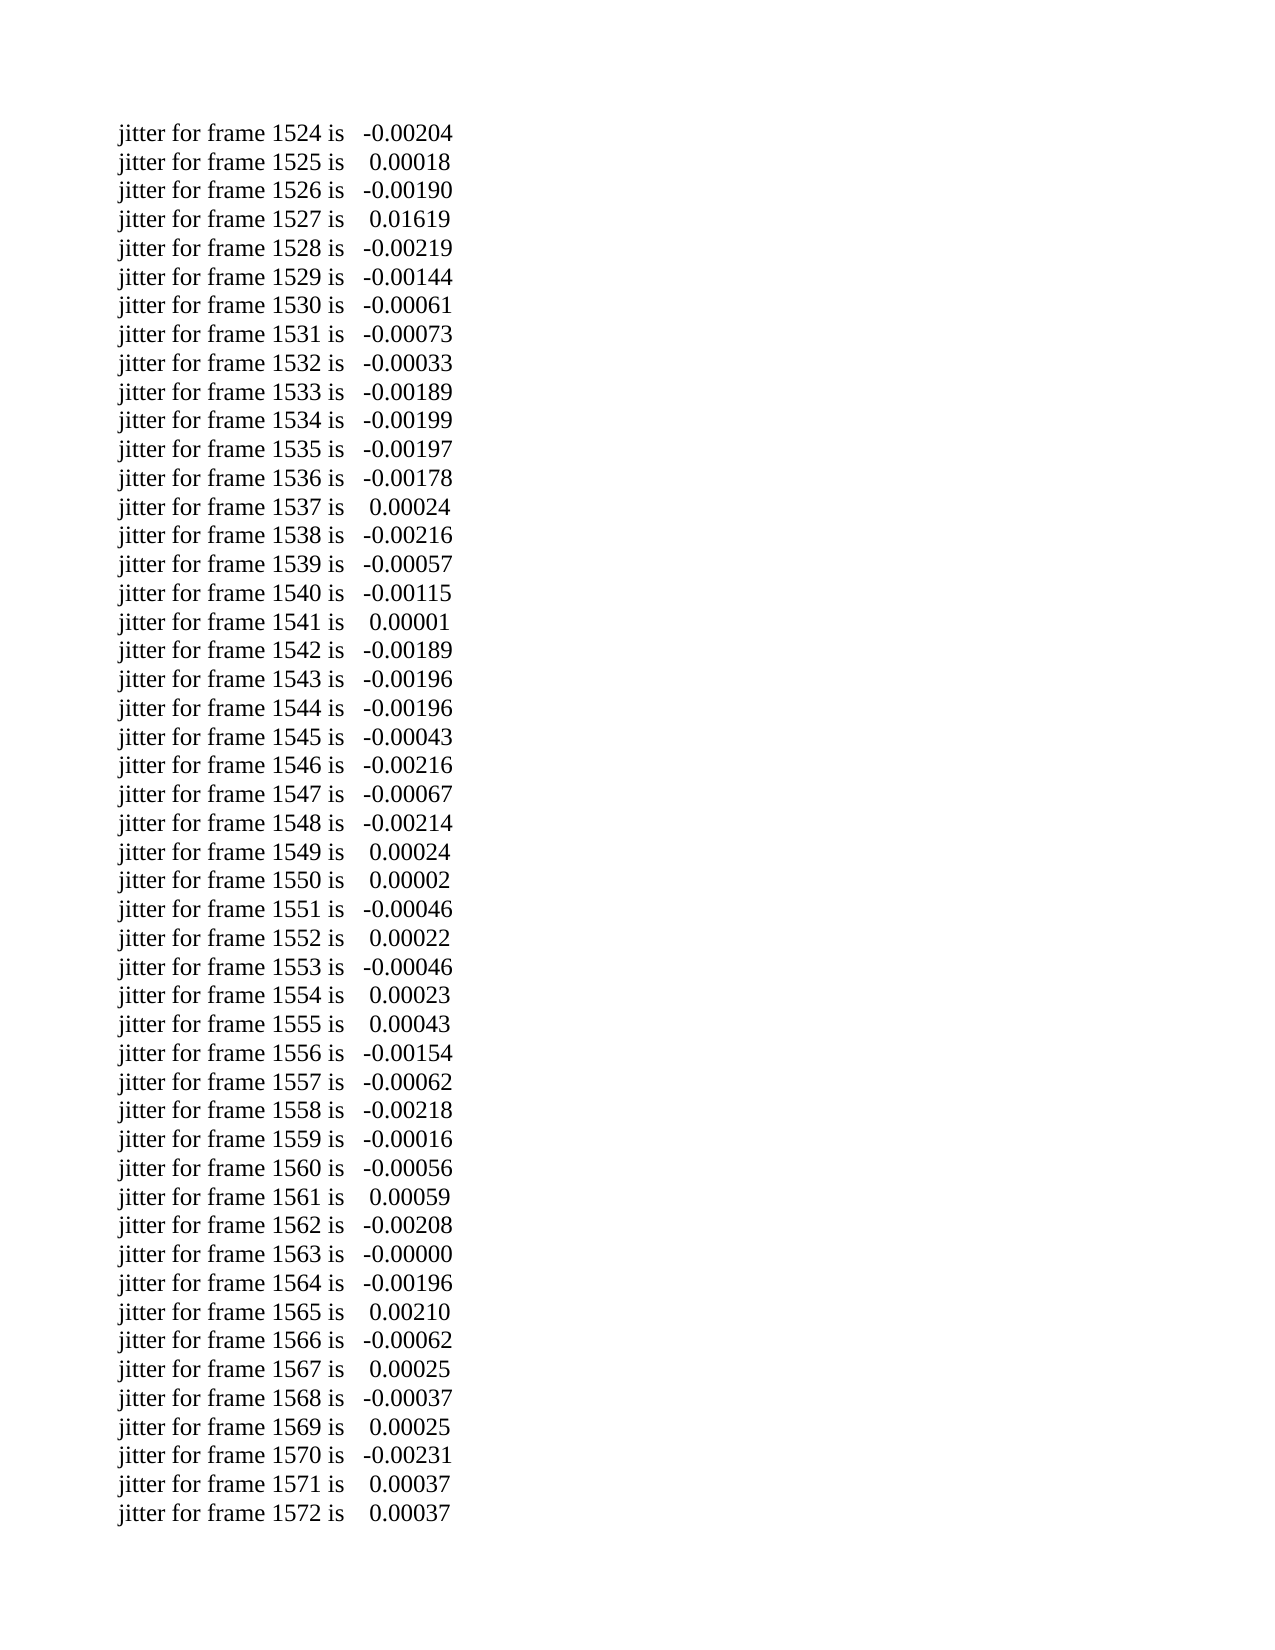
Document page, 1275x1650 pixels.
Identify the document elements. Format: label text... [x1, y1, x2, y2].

text jitter for frame 1529 is -0.00144 [118, 262, 1157, 291]
text jitter for frame 1541 is 0.00001 [118, 607, 1157, 636]
text jitter for frame 1528 is -0.00219 [118, 233, 1157, 262]
text jitter for frame 1552 is 0.00022 [118, 923, 1157, 952]
text jitter for frame 1547 is -0.00067 [118, 779, 1157, 808]
text jitter for frame 1525 is 0.00018 [118, 147, 1157, 176]
text jitter for frame 1539 is -0.00057 [118, 549, 1157, 578]
text jitter for frame 1571 is 0.00037 [118, 1469, 1157, 1498]
text jitter for frame 1562 is -0.00208 [118, 1211, 1157, 1239]
text jitter for frame 1565 is 0.00210 [118, 1297, 1157, 1326]
text jitter for frame 1543 is -0.00196 [118, 664, 1157, 693]
text jitter for frame 1535 is -0.00197 [118, 434, 1157, 463]
text jitter for frame 1550 is 0.00002 [118, 866, 1157, 894]
text jitter for frame 1555 is 0.00043 [118, 1009, 1157, 1038]
text jitter for frame 1534 is -0.00199 [118, 406, 1157, 434]
text jitter for frame 1564 is -0.00196 [118, 1268, 1157, 1297]
text jitter for frame 1538 is -0.00216 [118, 521, 1157, 549]
text jitter for frame 1566 is -0.00062 [118, 1326, 1157, 1354]
text jitter for frame 1526 is -0.00190 [118, 176, 1157, 204]
text jitter for frame 1557 is -0.00062 [118, 1067, 1157, 1096]
text jitter for frame 1540 is -0.00115 [118, 578, 1157, 607]
text jitter for frame 1563 is -0.00000 [118, 1239, 1157, 1268]
text jitter for frame 1544 is -0.00196 [118, 693, 1157, 722]
text jitter for frame 1533 is -0.00189 [118, 377, 1157, 406]
text jitter for frame 1527 is 0.01619 [118, 204, 1157, 233]
text jitter for frame 1556 is -0.00154 [118, 1038, 1157, 1067]
text jitter for frame 1567 is 0.00025 [118, 1354, 1157, 1383]
text jitter for frame 1553 is -0.00046 [118, 952, 1157, 981]
text jitter for frame 1568 is -0.00037 [118, 1383, 1157, 1412]
text jitter for frame 1524 is -0.00204 [118, 118, 1157, 147]
text jitter for frame 1545 is -0.00043 [118, 722, 1157, 751]
text jitter for frame 1554 is 0.00023 [118, 981, 1157, 1009]
text jitter for frame 1572 is 0.00037 [118, 1498, 1157, 1527]
text jitter for frame 1560 is -0.00056 [118, 1153, 1157, 1182]
text jitter for frame 1561 is 0.00059 [118, 1182, 1157, 1211]
text jitter for frame 1551 is -0.00046 [118, 894, 1157, 923]
text jitter for frame 1569 is 0.00025 [118, 1412, 1157, 1441]
text jitter for frame 1531 is -0.00073 [118, 319, 1157, 348]
text jitter for frame 1546 is -0.00216 [118, 751, 1157, 779]
text jitter for frame 1559 is -0.00016 [118, 1124, 1157, 1153]
text jitter for frame 1536 is -0.00178 [118, 463, 1157, 492]
text jitter for frame 1530 is -0.00061 [118, 291, 1157, 319]
text jitter for frame 1542 is -0.00189 [118, 636, 1157, 664]
text jitter for frame 1570 is -0.00231 [118, 1441, 1157, 1469]
text jitter for frame 1532 is -0.00033 [118, 348, 1157, 377]
text jitter for frame 1548 is -0.00214 [118, 808, 1157, 837]
text jitter for frame 1558 is -0.00218 [118, 1096, 1157, 1124]
text jitter for frame 1537 is 0.00024 [118, 492, 1157, 521]
text jitter for frame 1549 is 0.00024 [118, 837, 1157, 866]
